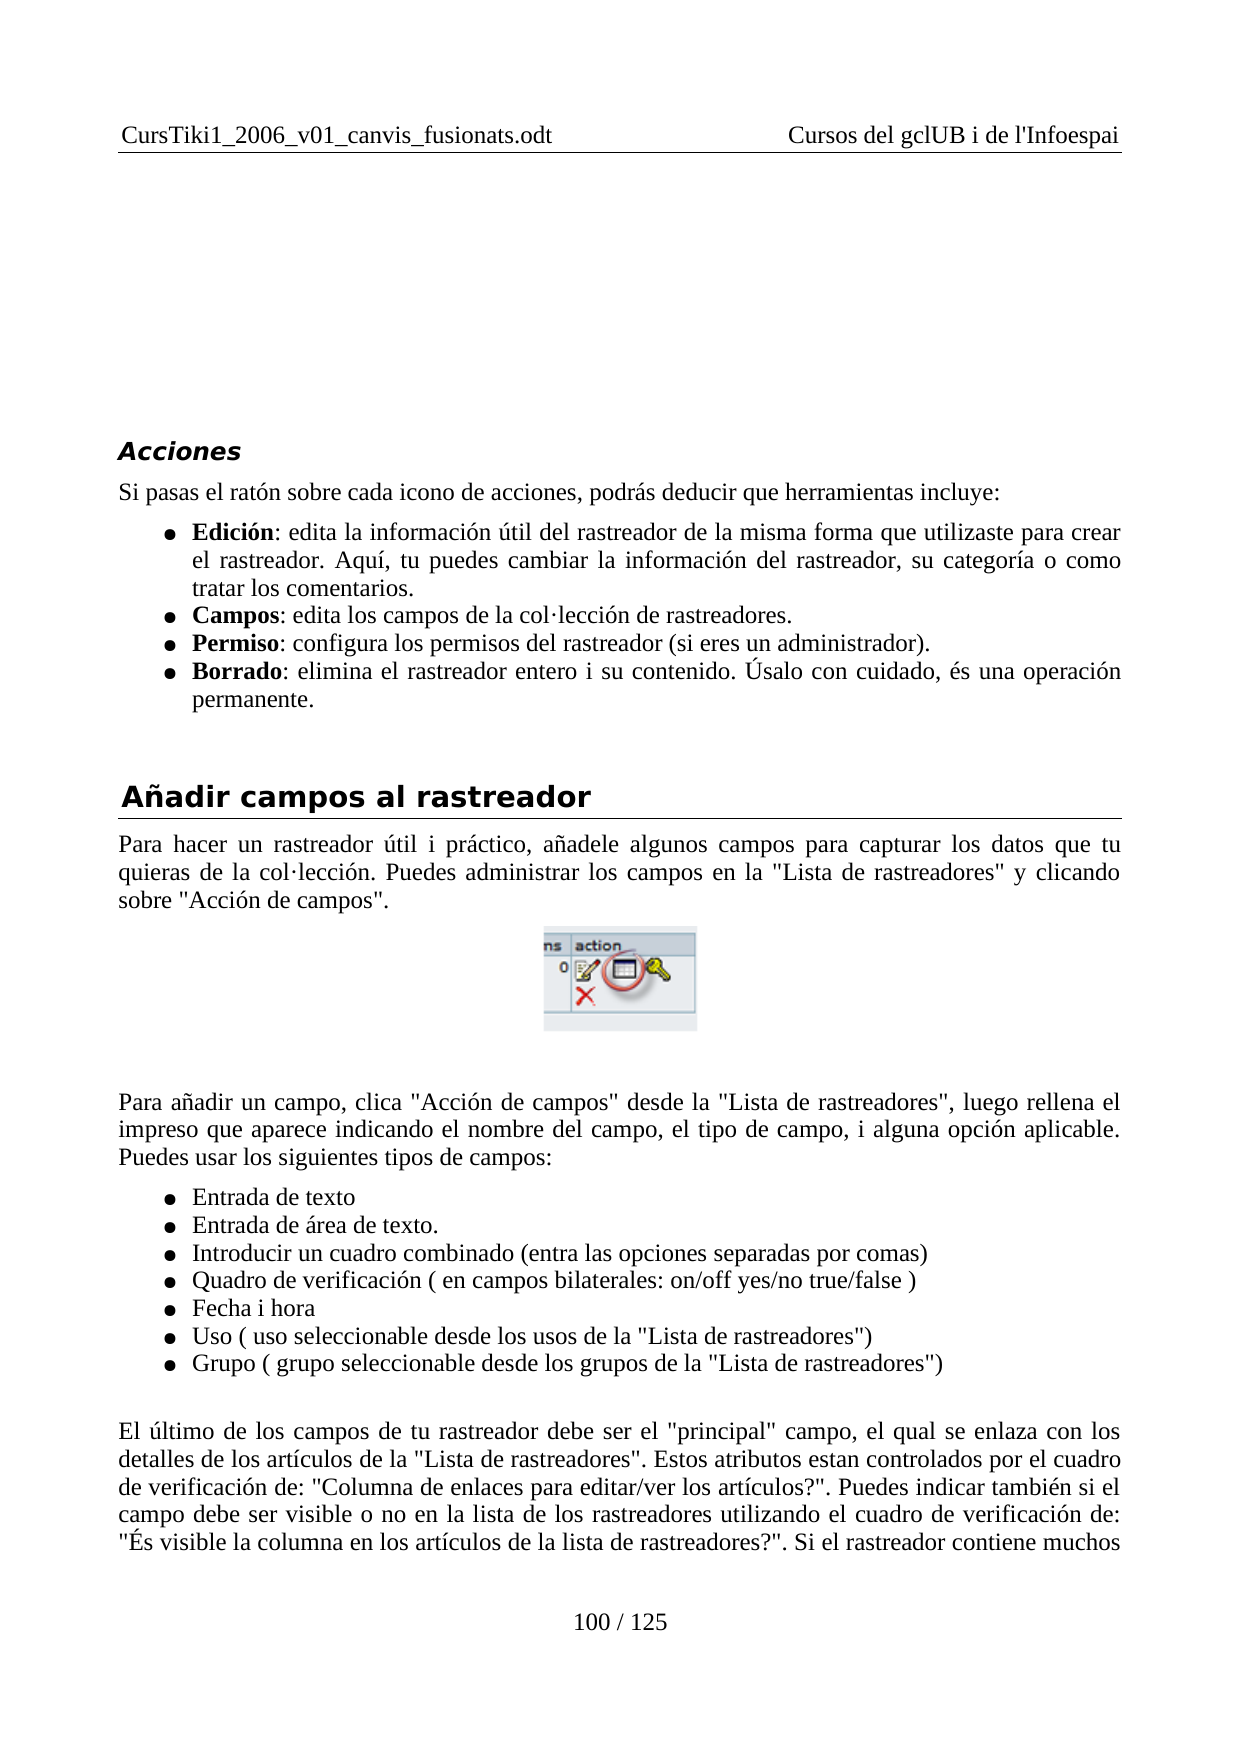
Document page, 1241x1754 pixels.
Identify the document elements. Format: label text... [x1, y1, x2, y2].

list Entrada de texto [162, 1183, 1122, 1211]
picture [541, 926, 699, 1033]
list Entrada de área de texto. [162, 1211, 1122, 1239]
subtitle Acciones [118, 437, 1122, 466]
text Para añadir un campo, clica "Acción de campos" desde la "Lista de rastreadores", luego rellena el impreso que aparece indicando el nombre del campo, el tipo de campo, i alguna opción aplicable. Puedes usar los siguientes tipos de campos: [118, 1032, 1122, 1171]
list Edición: edita la información útil del rastreador de la misma forma que utilizaste para crear el rastreador. Aquí, tu puedes cambiar la información del rastreador, su categoría o como tratar los comentarios. [162, 518, 1122, 602]
list Introducir un cuadro combinado (entra las opciones separadas por comas) [162, 1239, 1122, 1266]
list Campos: edita los campos de la col·lección de rastreadores. [162, 602, 1122, 629]
list Quadro de verificación ( en campos bilaterales: on/off yes/no true/false ) [162, 1266, 1122, 1294]
text El último de los campos de tu rastreador debe ser el "principal" campo, el qual se enlaza con los detalles de los artículos de la "Lista de rastreadores". Estos atributos estan controlados por el cuadro de verificación de: "Columna de enlaces para editar/ver los artículos?". Puedes indicar también si el campo debe ser visible o no en la lista de los rastreadores utilizando el cuadro de verificación de: "És visible la columna en los artículos de la lista de rastreadores?". Si el rastreador contiene muchos [118, 1390, 1122, 1556]
list Permiso: configura los permisos del rastreador (si eres un administrador). [162, 629, 1122, 657]
text Si pasas el ratón sobre cada icono de acciones, podrás deducir que herramientas incluye: [118, 478, 1122, 506]
list Uso ( uso seleccionable desde los usos de la "Lista de rastreadores") [162, 1322, 1122, 1349]
subtitle Añadir campos al rastreador [118, 778, 1122, 818]
list Grupo ( grupo seleccionable desde los grupos de la "Lista de rastreadores") [162, 1349, 1122, 1377]
list Borrado: elimina el rastreador entero i su contenido. Úsalo con cuidado, és una operación permanente. [162, 657, 1122, 712]
text Para hacer un rastreador útil i práctico, añadele algunos campos para capturar los datos que tu quieras de la col·lección. Puedes administrar los campos en la "Lista de rastreadores" y clicando sobre "Acción de campos". [118, 830, 1122, 913]
list Fecha i hora [162, 1294, 1122, 1322]
